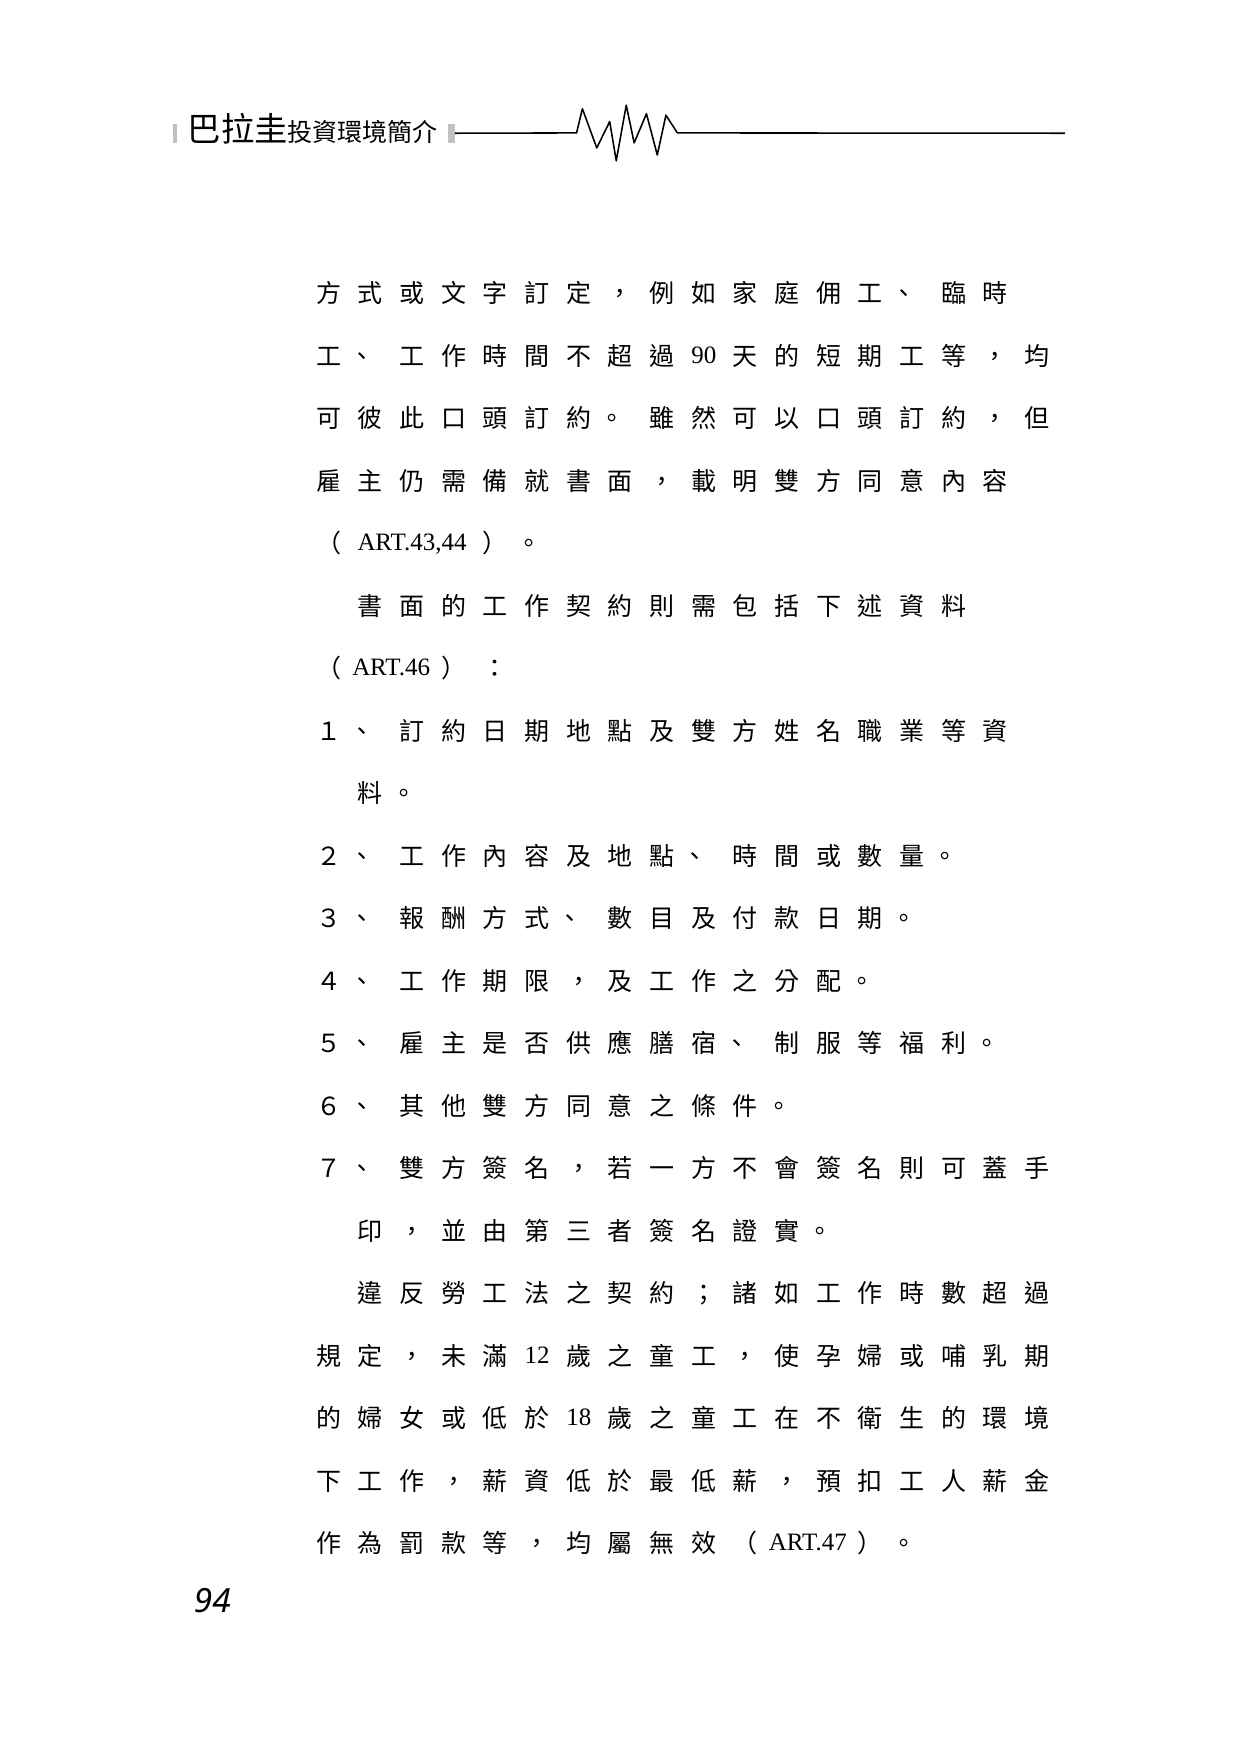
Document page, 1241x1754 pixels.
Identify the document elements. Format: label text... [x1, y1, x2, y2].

text 違反勞工法之契約；諸如工作時數超過規定，未滿12歲之童工，使孕婦或哺乳期的婦女或低於18歲之童工在不衛生的環境下工作，薪資低於最低薪，預扣工人薪金作為罰款等，均屬無效（ART.47）。 [281, 1250, 1058, 1563]
text ６、其他雙方同意之條件。 [281, 1063, 1058, 1125]
text 書面的工作契約則需包括下述資料（ART.46）： [281, 563, 1058, 688]
text ５、雇主是否供應膳宿、制服等福利。 [281, 1000, 1058, 1063]
text 方式或文字訂定，例如家庭佣工、臨時工、工作時間不超過90天的短期工等，均可彼此口頭訂約。雖然可以口頭訂約，但雇主仍需備就書面，載明雙方同意內容（ART.43,44）。 [281, 250, 1058, 563]
text ４、工作期限，及工作之分配。 [281, 938, 1058, 1000]
text ７、雙方簽名，若一方不會簽名則可蓋手印，並由第三者簽名證實。 [281, 1125, 1058, 1250]
text １、訂約日期地點及雙方姓名職業等資料。 [281, 688, 1058, 813]
text ３、報酬方式、數目及付款日期。 [281, 875, 1058, 938]
text ２、工作內容及地點、時間或數量。 [281, 813, 1058, 875]
